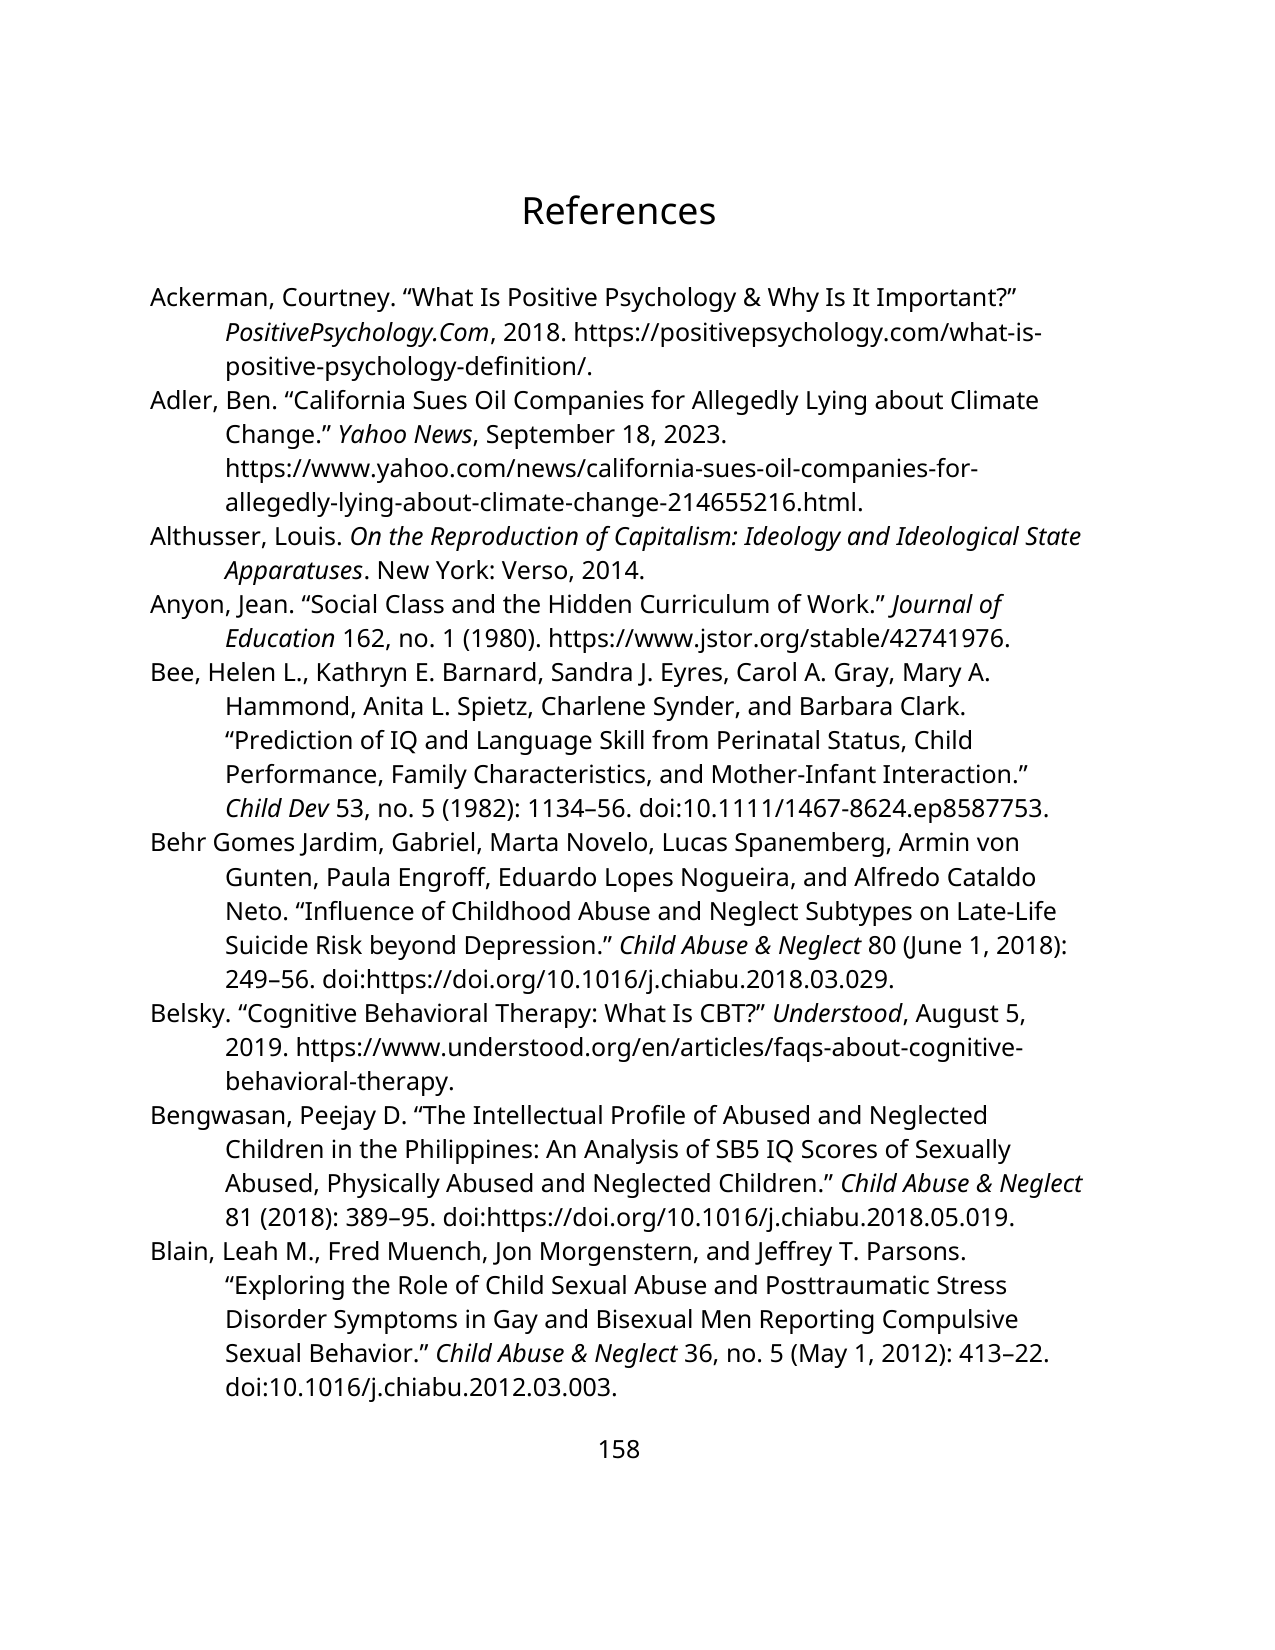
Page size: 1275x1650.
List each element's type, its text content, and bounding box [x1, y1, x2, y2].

text Blain, Leah M., Fred Muench, Jon Morgenstern, and Jeffrey T. Parsons. “Exploring the Role of Child Sexual Abuse and Posttraumatic Stress Disorder Symptoms in Gay and Bisexual Men Reporting Compulsive Sexual Behavior.” Child Abuse & Neglect 36, no. 5 (May 1, 2012): 413–22. doi:10.1016/j.chiabu.2012.03.003. [150, 1234, 1087, 1404]
text Bengwasan, Peejay D. “The Intellectual Profile of Abused and Neglected Children in the Philippines: An Analysis of SB5 IQ Scores of Sexually Abused, Physically Abused and Neglected Children.” Child Abuse & Neglect 81 (2018): 389–95. doi:https://doi.org/10.1016/j.chiabu.2018.05.019. [150, 1098, 1087, 1234]
subtitle References [150, 184, 1087, 235]
text Behr Gomes Jardim, Gabriel, Marta Novelo, Lucas Spanemberg, Armin von Gunten, Paula Engroff, Eduardo Lopes Nogueira, and Alfredo Cataldo Neto. “Influence of Childhood Abuse and Neglect Subtypes on Late-Life Suicide Risk beyond Depression.” Child Abuse & Neglect 80 (June 1, 2018): 249–56. doi:https://doi.org/10.1016/j.chiabu.2018.03.029. [150, 825, 1087, 995]
text Adler, Ben. “California Sues Oil Companies for Allegedly Lying about Climate Change.” Yahoo News, September 18, 2023. https://www.yahoo.com/news/california-sues-oil-companies-for-allegedly-lying-about-climate-change-214655216.html. [150, 382, 1087, 518]
text Althusser, Louis. On the Reproduction of Capitalism: Ideology and Ideological State Apparatuses. New York: Verso, 2014. [150, 518, 1087, 587]
text Anyon, Jean. “Social Class and the Hidden Curriculum of Work.” Journal of Education 162, no. 1 (1980). https://www.jstor.org/stable/42741976. [150, 587, 1087, 655]
text Belsky. “Cognitive Behavioral Therapy: What Is CBT?” Understood, August 5, 2019. https://www.understood.org/en/articles/faqs-about-cognitive-behavioral-therapy. [150, 995, 1087, 1098]
text Bee, Helen L., Kathryn E. Barnard, Sandra J. Eyres, Carol A. Gray, Mary A. Hammond, Anita L. Spietz, Charlene Synder, and Barbara Clark. “Prediction of IQ and Language Skill from Perinatal Status, Child Performance, Family Characteristics, and Mother-Infant Interaction.” Child Dev 53, no. 5 (1982): 1134–56. doi:10.1111/1467-8624.ep8587753. [150, 655, 1087, 825]
text Ackerman, Courtney. “What Is Positive Psychology & Why Is It Important?” PositivePsychology.Com, 2018. https://positivepsychology.com/what-is-positive-psychology-definition/. [150, 280, 1087, 382]
